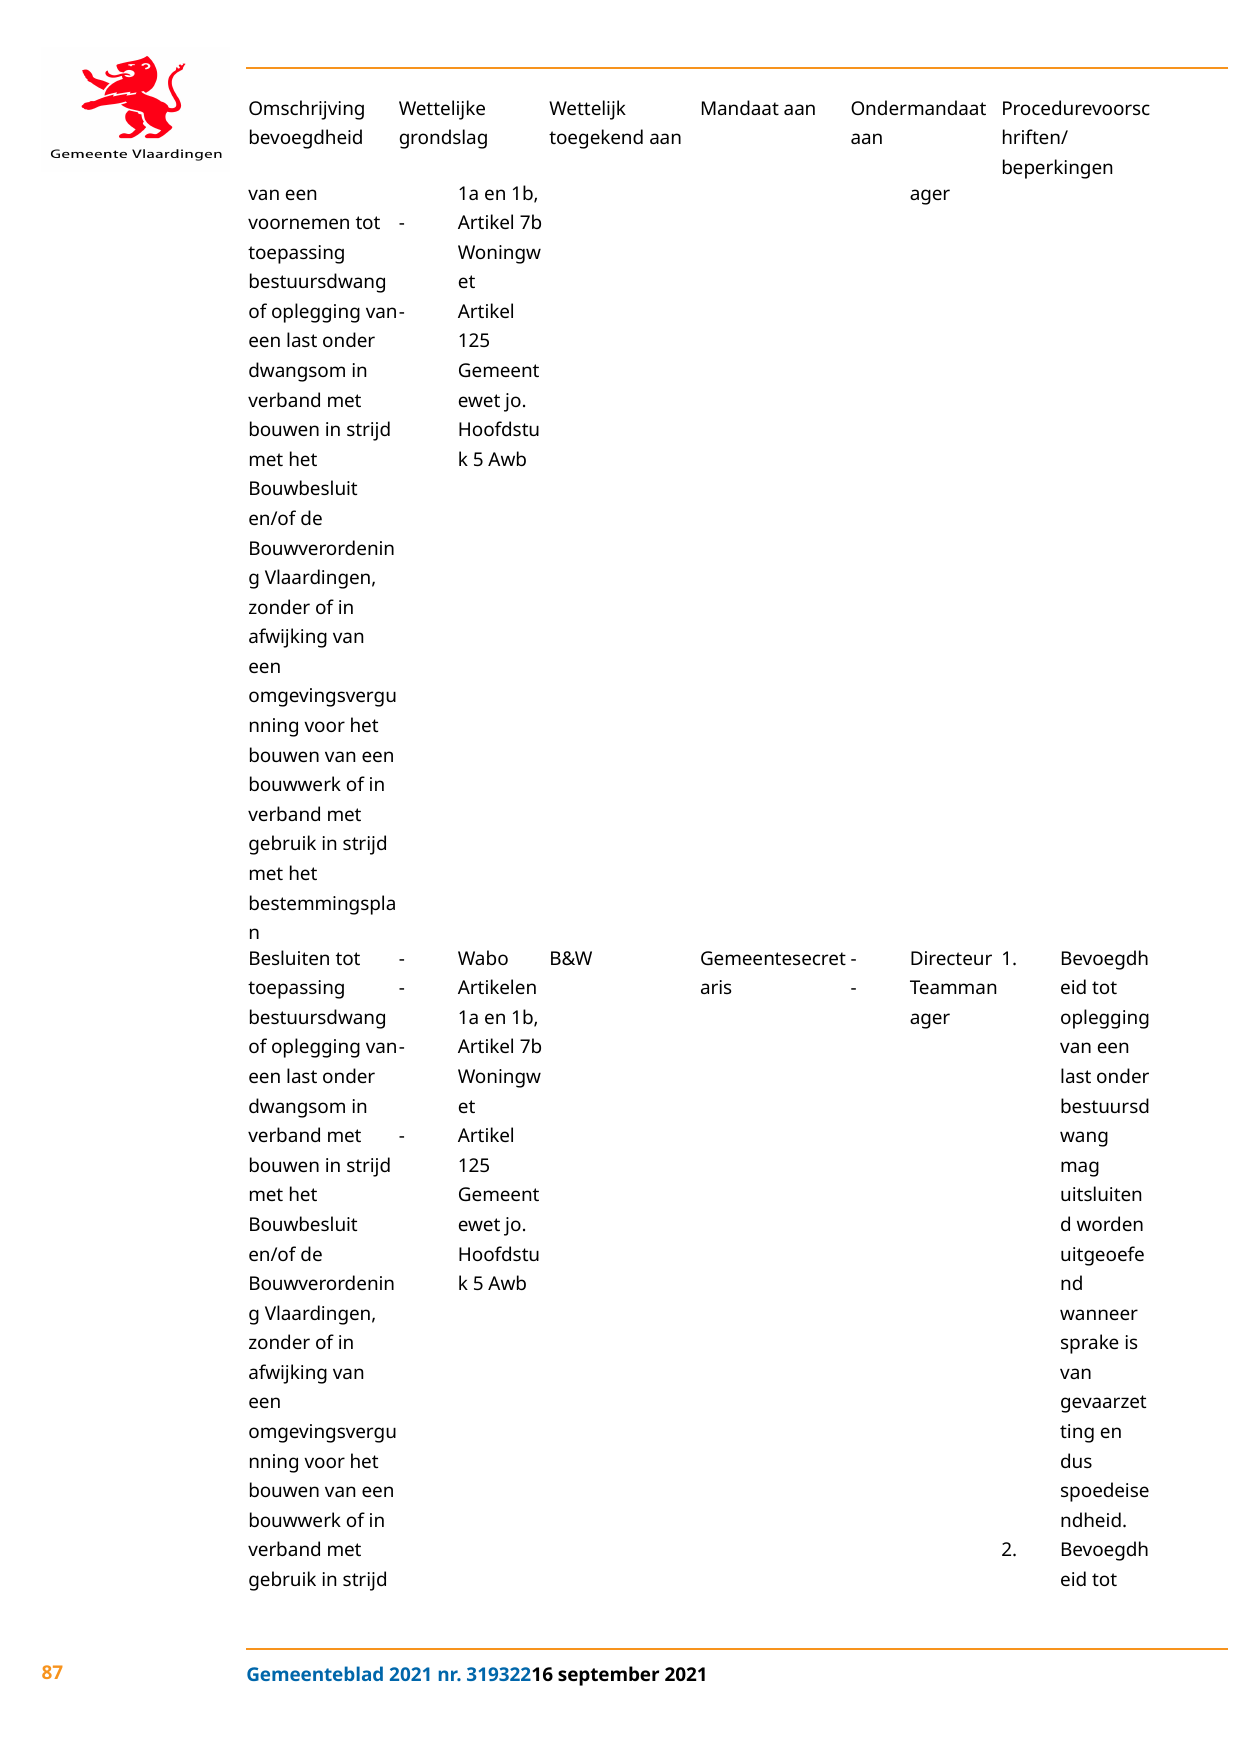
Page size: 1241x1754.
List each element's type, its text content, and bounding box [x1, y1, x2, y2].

table_cell Directeur Teammanager [850, 945, 1001, 1592]
table_cell Bevoegdheid tot oplegging van een last onder bestuursdwang mag uitsluitend worden uitgeoefend wanneer sprake is van gevaarzetting en dus spoedeisendheid. Bevoegdheid tot [1001, 945, 1152, 1592]
table_header Ondermandaat aan [850, 95, 1001, 180]
picture [41, 47, 231, 172]
table_cell [700, 180, 850, 945]
table_header Omschrijving bevoegdheid [248, 95, 398, 180]
table_cell Besluiten tot toepassing bestuursdwang of oplegging van een last onder dwangsom in verband met bouwen in strijd met het Bouwbesluit en/of de Bouwverordening Vlaardingen, zonder of in afwijking van een omgevingsvergunning voor het bouwen van een bouwwerk of in verband met gebruik in strijd [248, 945, 398, 1592]
table_header Wettelijk toegekend aan [549, 95, 700, 180]
table_header Wettelijke grondslag [399, 95, 549, 180]
table_cell B&W [549, 945, 700, 1592]
table_cell Wabo Artikelen 1a en 1b, Artikel 7b Woningwet Artikel 125 Gemeentewet jo. Hoofdstuk 5 Awb [399, 945, 549, 1592]
table_cell ager [850, 180, 1001, 945]
table_cell [549, 180, 700, 945]
table_cell [1001, 180, 1152, 945]
table_cell van een voornemen tot toepassing bestuursdwang of oplegging van een last onder dwangsom in verband met bouwen in strijd met het Bouwbesluit en/of de Bouwverordening Vlaardingen, zonder of in afwijking van een omgevingsvergunning voor het bouwen van een bouwwerk of in verband met gebruik in strijd met het bestemmingsplan [248, 180, 398, 945]
table_cell 1a en 1b, Artikel 7b Woningwet Artikel 125 Gemeentewet jo. Hoofdstuk 5 Awb [399, 180, 549, 945]
table_cell Gemeentesecretaris [700, 945, 850, 1592]
table_header Mandaat aan [700, 95, 850, 180]
table_header Procedurevoorschriften/beperkingen [1001, 95, 1152, 180]
